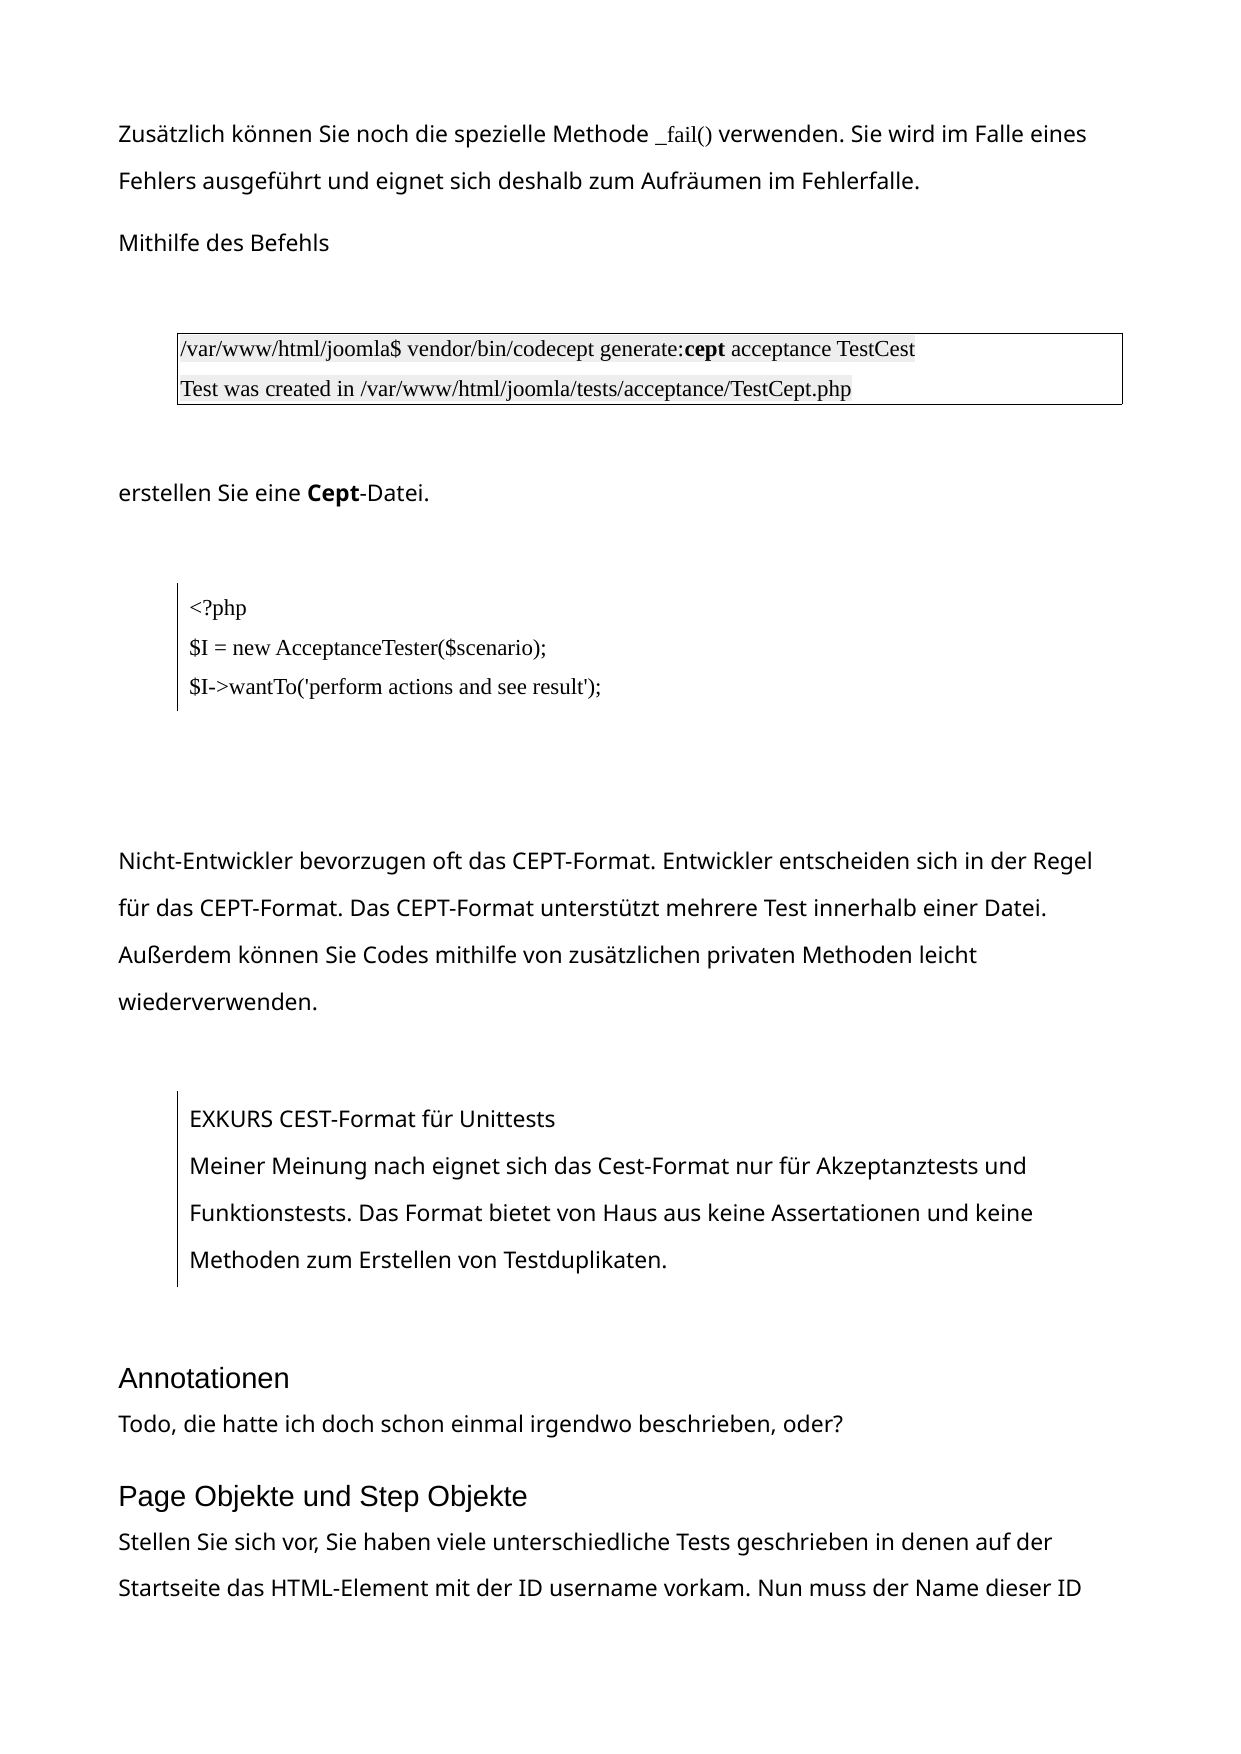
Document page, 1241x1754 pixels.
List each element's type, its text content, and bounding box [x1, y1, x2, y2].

text /var/www/html/joomla$ vendor/bin/codecept generate:cept acceptance TestCest Test was created in /var/www/html/joomla/tests/acceptance/TestCept.php [178, 334, 1122, 404]
subtitle Annotationen [118, 1362, 1122, 1395]
text Nicht-Entwickler bevorzugen oft das CEPT-Format. Entwickler entscheiden sich in der Regel für das CEPT-Format. Das CEPT-Format unterstützt mehrere Test innerhalb einer Datei. Außerdem können Sie Codes mithilfe von zusätzlichen privaten Methoden leicht wiederverwenden. [118, 845, 1122, 1017]
text Mithilfe des Befehls [118, 226, 1122, 258]
text erstellen Sie eine Cept-Datei. [118, 476, 1122, 508]
subtitle Page Objekte und Step Objekte [118, 1479, 1122, 1513]
text Stellen Sie sich vor, Sie haben viele unterschiedliche Tests geschrieben in denen auf der Startseite das HTML-Element mit der ID username vorkam. Nun muss der Name dieser ID [118, 1526, 1122, 1604]
text Todo, die hatte ich doch schon einmal irgendwo beschrieben, oder? [118, 1408, 1122, 1439]
text EXKURS CEST-Format für Unittests Meiner Meinung nach eignet sich das Cest-Format nur für Akzeptanztests und Funktionstests. Das Format bietet von Haus aus keine Assertationen und keine Methoden zum Erstellen von Testduplikaten. [178, 1091, 1122, 1287]
text Zusätzlich können Sie noch die spezielle Methode _fail() verwenden. Sie wird im Falle eines Fehlers ausgeführt und eignet sich deshalb zum Aufräumen im Fehlerfalle. [118, 118, 1122, 196]
text <?php $I = new AcceptanceTester($scenario); $I->wantTo('perform actions and see result'); [177, 582, 1122, 711]
